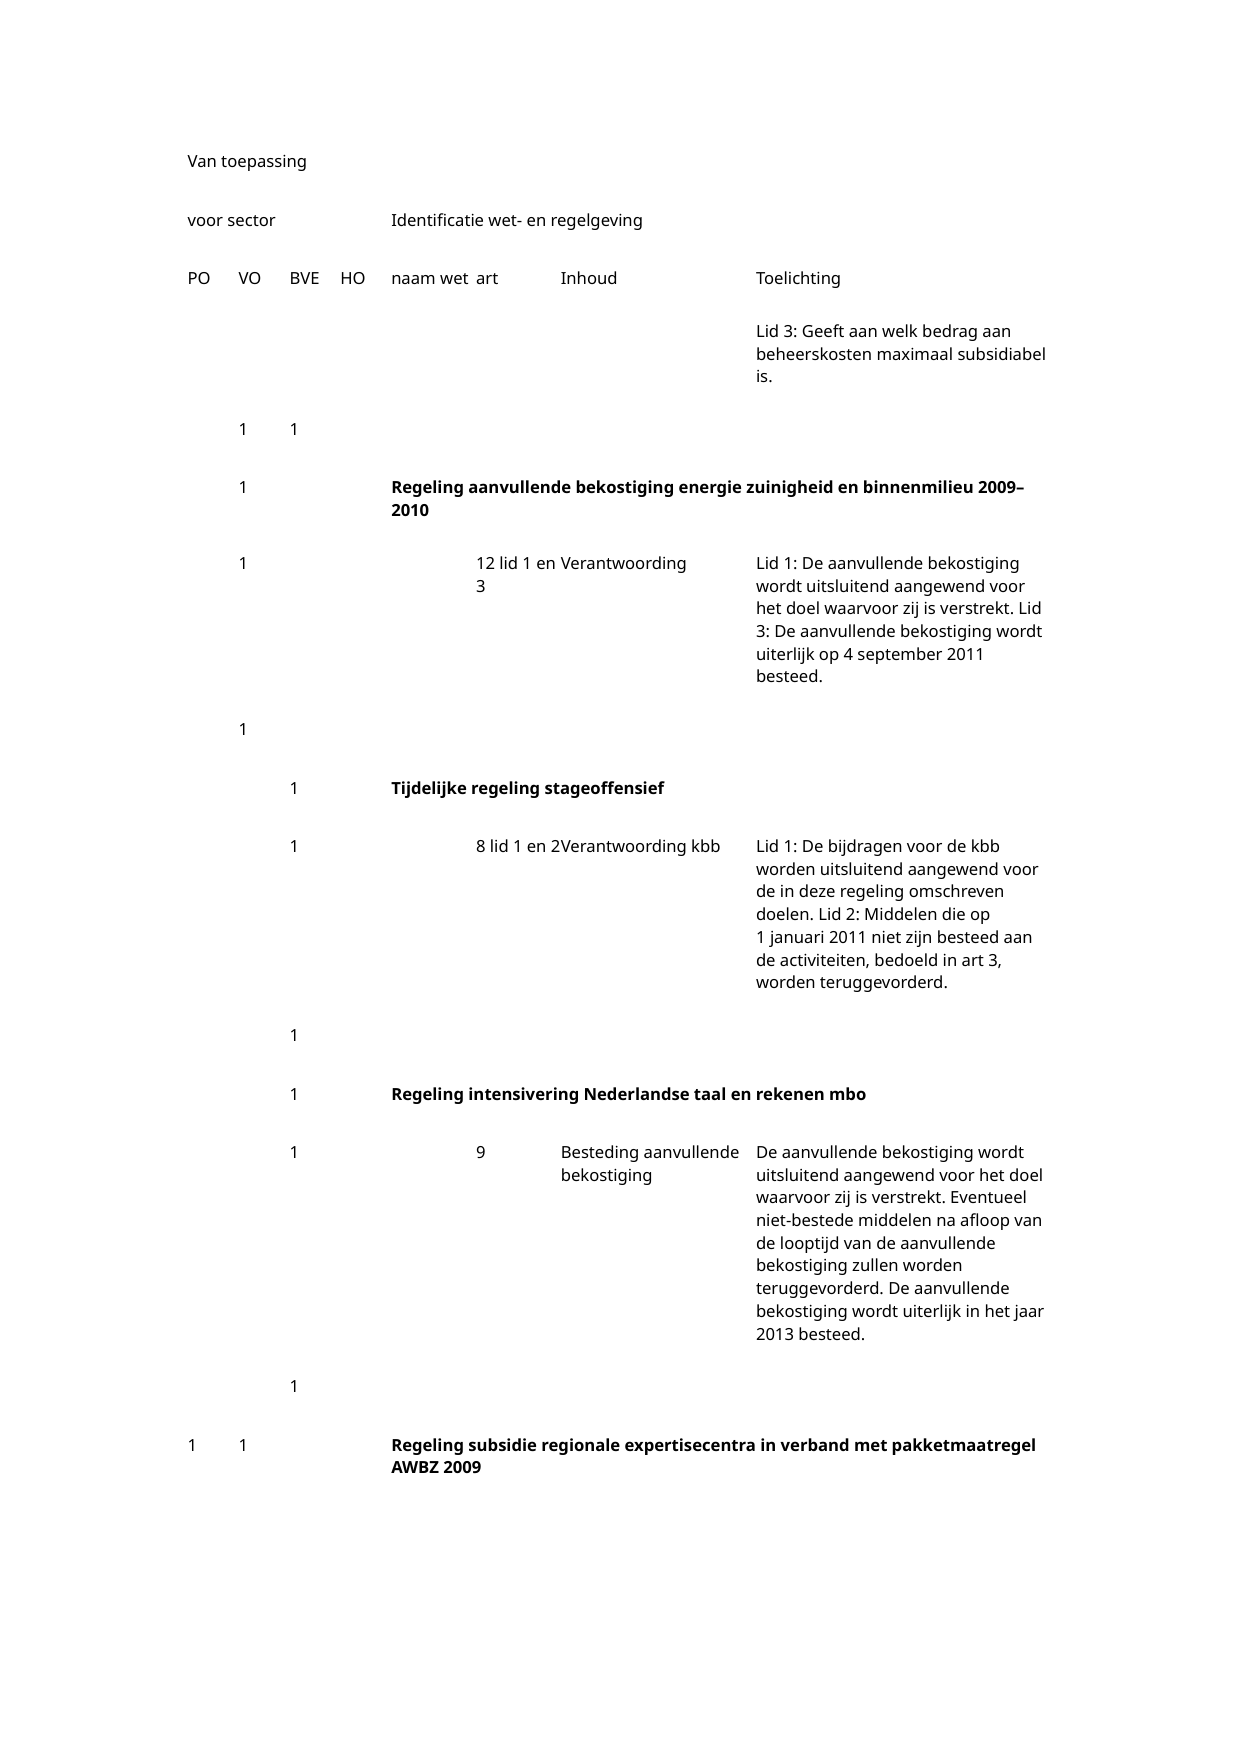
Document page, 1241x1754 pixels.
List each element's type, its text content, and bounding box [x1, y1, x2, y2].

table_cell [289, 1433, 340, 1509]
table_cell [188, 476, 238, 552]
table_cell [188, 718, 238, 776]
table_header [476, 150, 561, 208]
table_cell [238, 1375, 289, 1433]
table_cell [238, 1082, 289, 1141]
table_cell [289, 320, 340, 418]
table_cell Lid 1: De aanvullende bekostiging wordt uitsluitend aangewend voor het doel waarvoor zij is verstrekt. Lid 3: De aanvullende bekostiging wordt uiterlijk op 4 september 2011 besteed. [756, 552, 1053, 718]
table_cell Toelichting [756, 267, 1053, 319]
table_cell [188, 1082, 238, 1141]
table_cell [238, 835, 289, 1024]
table_cell 1 [289, 1082, 340, 1141]
table_cell [238, 1141, 289, 1375]
table_cell 9 [476, 1141, 561, 1375]
table_header [391, 150, 476, 208]
table_cell Lid 1: De bijdragen voor de kbb worden uitsluitend aangewend voor de in deze regeling omschreven doelen. Lid 2: Middelen die op 1 januari 2011 niet zijn besteed aan de activiteiten, bedoeld in art 3, worden teruggevorderd. [756, 835, 1053, 1024]
table_cell [340, 718, 391, 776]
table_cell 1 [238, 418, 289, 476]
table_cell 1 [289, 1024, 340, 1082]
table_cell Verantwoording kbb [561, 835, 756, 1024]
table_header [561, 150, 756, 208]
table_cell 1 [289, 418, 340, 476]
table_cell 1 [238, 476, 289, 552]
table_cell [476, 1375, 561, 1433]
table_cell [561, 320, 756, 418]
table_cell [391, 418, 476, 476]
table_cell [188, 320, 238, 418]
table_cell [561, 1375, 756, 1433]
table_cell [561, 718, 756, 776]
table_cell [476, 1024, 561, 1082]
table_cell [340, 835, 391, 1024]
table_cell voor sector [188, 209, 340, 267]
table_cell 12 lid 1 en 3 [476, 552, 561, 718]
table_cell [391, 1024, 476, 1082]
table_header [756, 150, 1053, 208]
table_cell [188, 776, 238, 835]
table_cell 1 [289, 1375, 340, 1433]
table_cell [188, 1141, 238, 1375]
table_cell [238, 320, 289, 418]
table_cell [340, 552, 391, 718]
table_cell HO [340, 267, 391, 319]
table_cell [561, 1024, 756, 1082]
table_cell [188, 835, 238, 1024]
table_cell De aanvullende bekostiging wordt uitsluitend aangewend voor het doel waarvoor zij is verstrekt. Eventueel niet-bestede middelen na afloop van de looptijd van de aanvullende bekostiging zullen worden teruggevorderd. De aanvullende bekostiging wordt uiterlijk in het jaar 2013 besteed. [756, 1141, 1053, 1375]
table_cell [391, 320, 476, 418]
table_cell 1 [289, 1141, 340, 1375]
table_cell [289, 476, 340, 552]
table_cell Besteding aanvullende bekostiging [561, 1141, 756, 1375]
table_cell VO [238, 267, 289, 319]
table_cell naam wet [391, 267, 476, 319]
table_cell [188, 1024, 238, 1082]
table_cell [340, 776, 391, 835]
table_cell [756, 209, 1053, 267]
table_cell 1 [238, 718, 289, 776]
table_cell Identificatie wet- en regelgeving [391, 209, 756, 267]
table_cell [391, 718, 476, 776]
table_cell [391, 552, 476, 718]
table_cell [340, 1375, 391, 1433]
table_cell [756, 776, 1053, 835]
table_cell Lid 3: Geeft aan welk bedrag aan beheerskosten maximaal subsidiabel is. [756, 320, 1053, 418]
table_cell [756, 418, 1053, 476]
table_cell [238, 776, 289, 835]
table_cell [188, 418, 238, 476]
table_cell PO [188, 267, 238, 319]
table_cell [476, 418, 561, 476]
table_cell Regeling subsidie regionale expertisecentra in verband met pakketmaatregel AWBZ 2009 [391, 1433, 1053, 1509]
table_cell 1 [188, 1433, 238, 1509]
table_cell Regeling intensivering Nederlandse taal en rekenen mbo [391, 1082, 1053, 1141]
table_header Van toepassing [188, 150, 391, 208]
table_cell art [476, 267, 561, 319]
table_cell [561, 418, 756, 476]
table_cell Inhoud [561, 267, 756, 319]
table_cell [340, 1433, 391, 1509]
table_cell [756, 1375, 1053, 1433]
table_cell [289, 718, 340, 776]
table_cell [340, 418, 391, 476]
table_cell [391, 1375, 476, 1433]
table_cell [238, 1024, 289, 1082]
table_cell [340, 1024, 391, 1082]
table_cell [340, 476, 391, 552]
table_cell Tijdelijke regeling stageoffensief [391, 776, 756, 835]
table_cell [476, 718, 561, 776]
table_cell [188, 552, 238, 718]
table_cell [391, 1141, 476, 1375]
table_cell [289, 552, 340, 718]
table_cell 1 [238, 1433, 289, 1509]
table_cell Regeling aanvullende bekostiging energie zuinigheid en binnenmilieu 2009–2010 [391, 476, 1053, 552]
table_cell BVE [289, 267, 340, 319]
table_cell [756, 718, 1053, 776]
table_cell 1 [238, 552, 289, 718]
table_cell [340, 320, 391, 418]
table_cell [391, 835, 476, 1024]
table_cell 1 [289, 835, 340, 1024]
table_cell [340, 1141, 391, 1375]
table_cell [340, 1082, 391, 1141]
table_cell 1 [289, 776, 340, 835]
table_cell Verantwoording [561, 552, 756, 718]
table_cell [188, 1375, 238, 1433]
table_cell [756, 1024, 1053, 1082]
table_cell 8 lid 1 en 2 [476, 835, 561, 1024]
table_cell [476, 320, 561, 418]
table_cell [340, 209, 391, 267]
